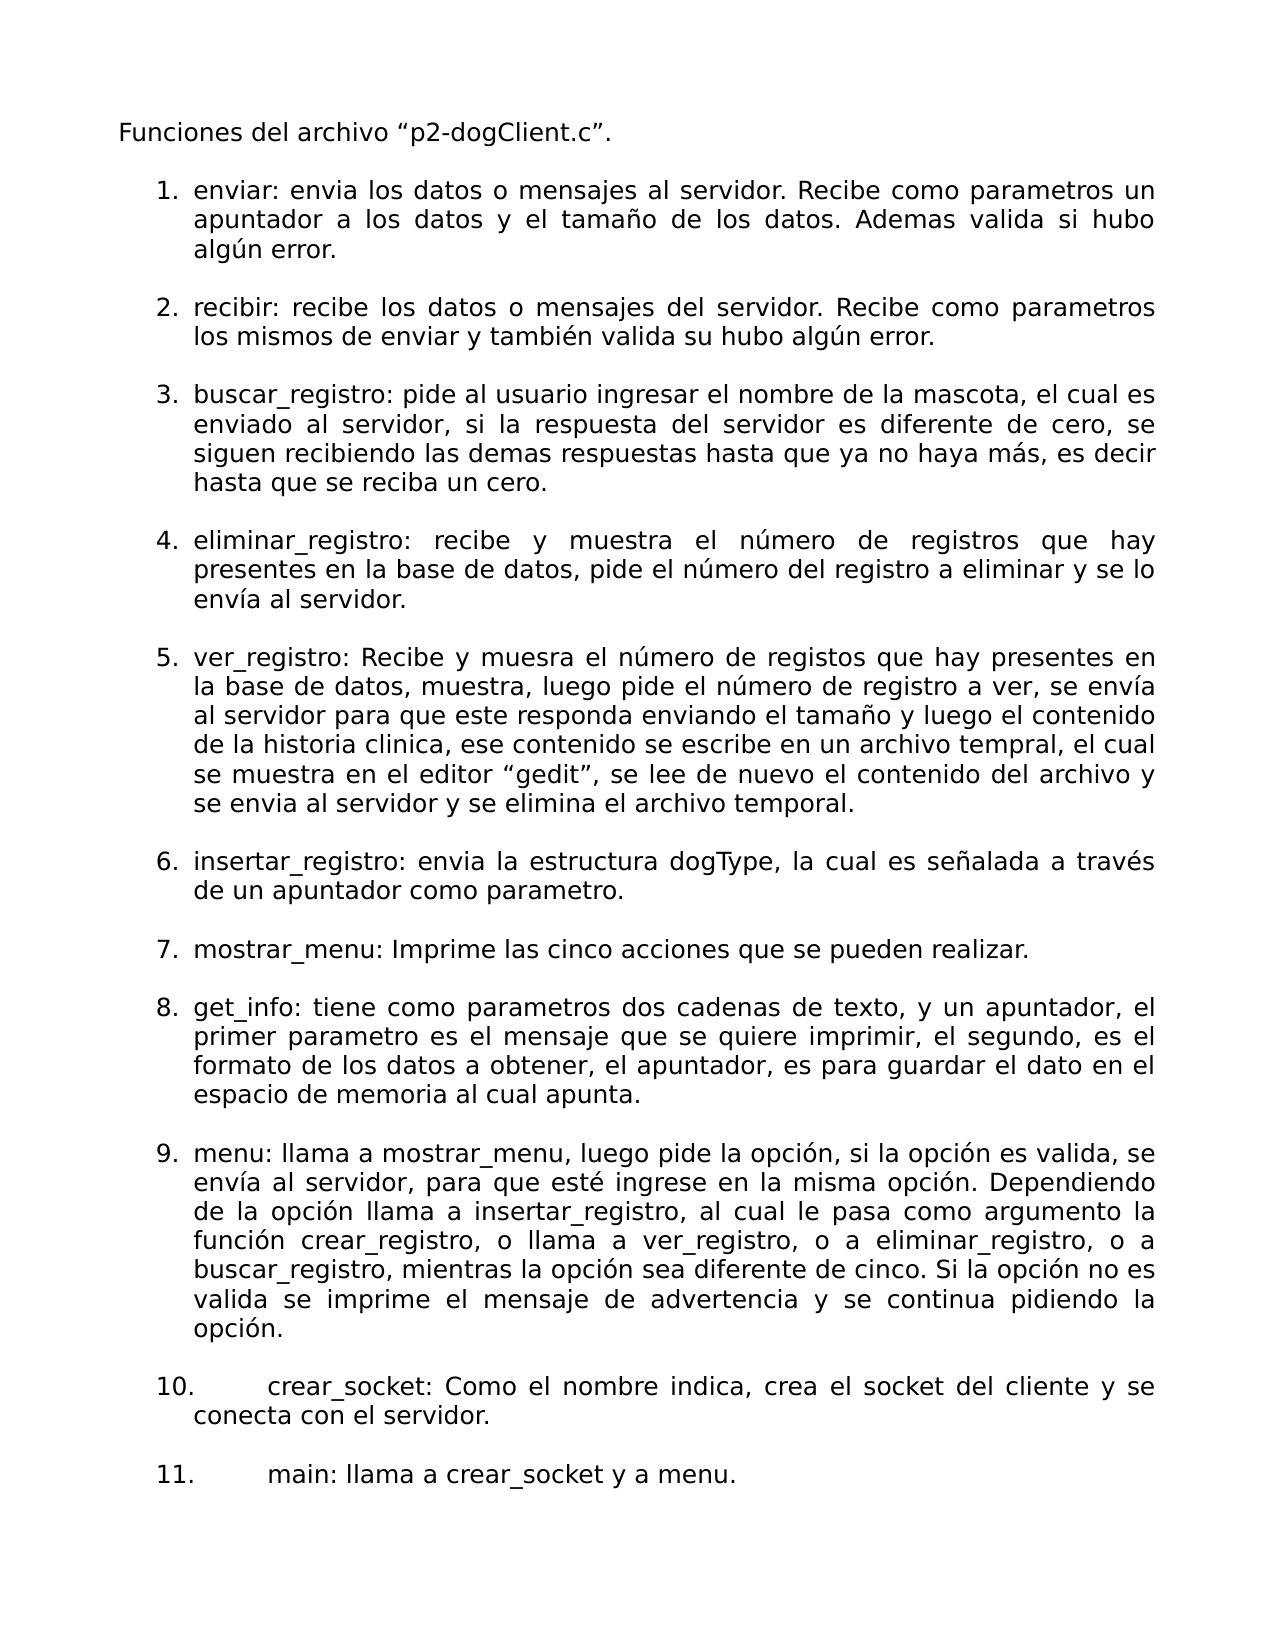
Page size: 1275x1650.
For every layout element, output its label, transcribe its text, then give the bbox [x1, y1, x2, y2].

text Funciones del archivo “p2-dogClient.c”. [118, 118, 1157, 147]
list eliminar_registro: recibe y muestra el número de registros que hay presentes en la base de datos, pide el número del registro a eliminar y se lo envía al servidor. [156, 526, 1157, 614]
list recibir: recibe los datos o mensajes del servidor. Recibe como parametros los mismos de enviar y también valida su hubo algún error. [156, 293, 1157, 351]
list get_info: tiene como parametros dos cadenas de texto, y un apuntador, el primer parametro es el mensaje que se quiere imprimir, el segundo, es el formato de los datos a obtener, el apuntador, es para guardar el dato en el espacio de memoria al cual apunta. [156, 993, 1157, 1110]
list main: llama a crear_socket y a menu. [156, 1460, 1157, 1489]
list menu: llama a mostrar_menu, luego pide la opción, si la opción es valida, se envía al servidor, para que esté ingrese en la misma opción. Dependiendo de la opción llama a insertar_registro, al cual le pasa como argumento la función crear_registro, o llama a ver_registro, o a eliminar_registro, o a buscar_registro, mientras la opción sea diferente de cinco. Si la opción no es valida se imprime el mensaje de advertencia y se continua pidiendo la opción. [156, 1139, 1157, 1343]
list buscar_registro: pide al usuario ingresar el nombre de la mascota, el cual es enviado al servidor, si la respuesta del servidor es diferente de cero, se siguen recibiendo las demas respuestas hasta que ya no haya más, es decir hasta que se reciba un cero. [156, 381, 1157, 497]
list mostrar_menu: Imprime las cinco acciones que se pueden realizar. [156, 935, 1157, 964]
list insertar_registro: envia la estructura dogType, la cual es señalada a través de un apuntador como parametro. [156, 847, 1157, 906]
list crear_socket: Como el nombre indica, crea el socket del cliente y se conecta con el servidor. [156, 1372, 1157, 1431]
list enviar: envia los datos o mensajes al servidor. Recibe como parametros un apuntador a los datos y el tamaño de los datos. Ademas valida si hubo algún error. [156, 176, 1157, 264]
list ver_registro: Recibe y muesra el número de registos que hay presentes en la base de datos, muestra, luego pide el número de registro a ver, se envía al servidor para que este responda enviando el tamaño y luego el contenido de la historia clinica, ese contenido se escribe en un archivo tempral, el cual se muestra en el editor “gedit”, se lee de nuevo el contenido del archivo y se envia al servidor y se elimina el archivo temporal. [156, 643, 1157, 818]
